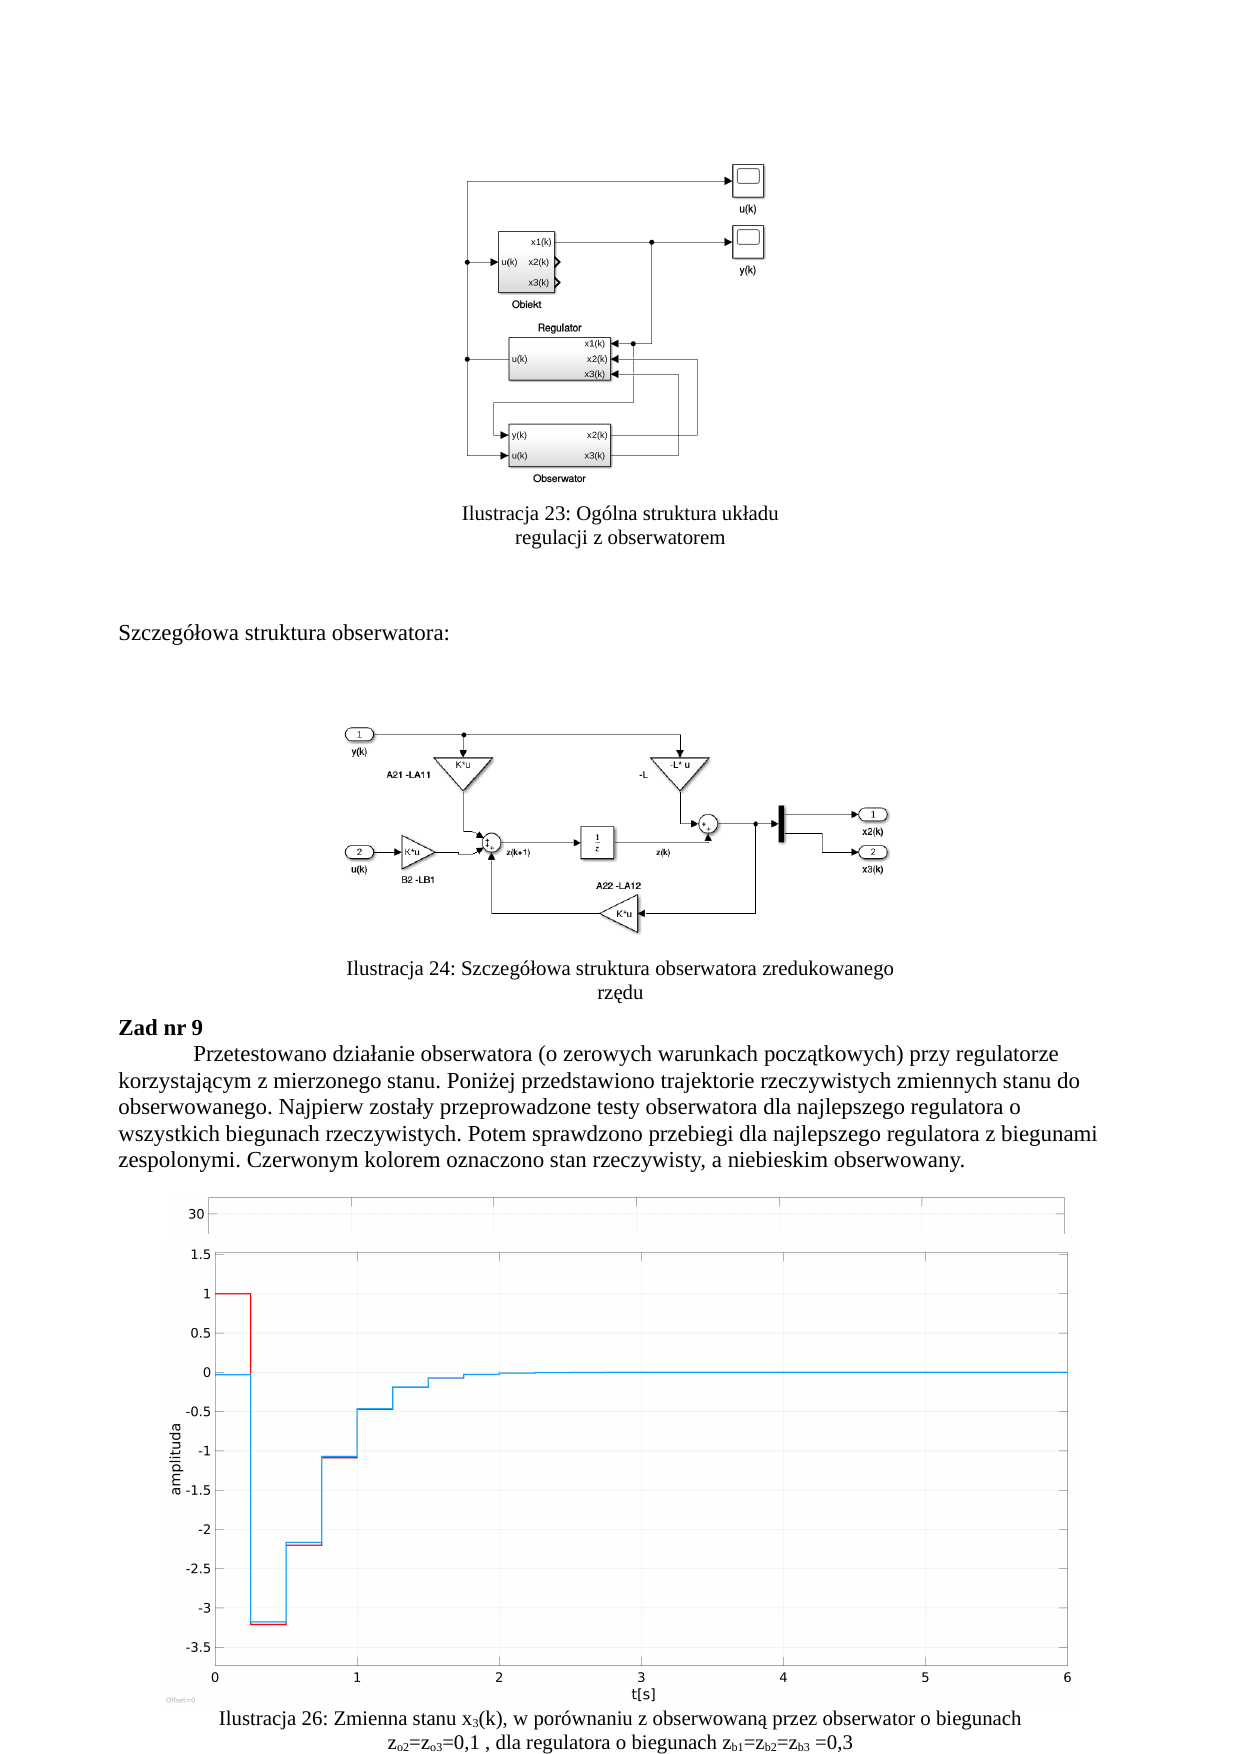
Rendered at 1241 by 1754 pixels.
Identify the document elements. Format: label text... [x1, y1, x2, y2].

picture [168, 1194, 1072, 1234]
text Ilustracja 26: Zmienna stanu x3(k), w porównaniu z obserwowaną przez obserwator o biegunach zo2=zo3=0,1 , dla regulatora o biegunach zb1=zb2=zb3 =0,3 [166, 1706, 1074, 1754]
text Ilustracja 23: Ogólna struktura układu regulacji z obserwatorem [452, 502, 788, 549]
text Przetestowano działanie obserwatora (o zerowych warunkach początkowych) przy regulatorze korzystającym z mierzonego stanu. Poniżej przedstawiono trajektorie rzeczywistych zmiennych stanu do obserwowanego. Najpierw zostały przeprowadzone testy obserwatora dla najlepszego regulatora o wszystkich biegunach rzeczywistych. Potem sprawdzono przebiegi dla najlepszego regulatora z biegunami zespolonymi. Czerwonym kolorem oznaczono stan rzeczywisty, a niebieskim obserwowany. [118, 1041, 1122, 1172]
picture [326, 710, 914, 956]
text Zad nr 9 [118, 1014, 1122, 1041]
text Ilustracja 24: Szczegółowa struktura obserwatora zredukowanego rzędu [327, 956, 913, 1004]
picture [452, 150, 789, 502]
text Szczegółowa struktura obserwatora: [118, 619, 1122, 645]
picture [165, 1247, 1075, 1706]
